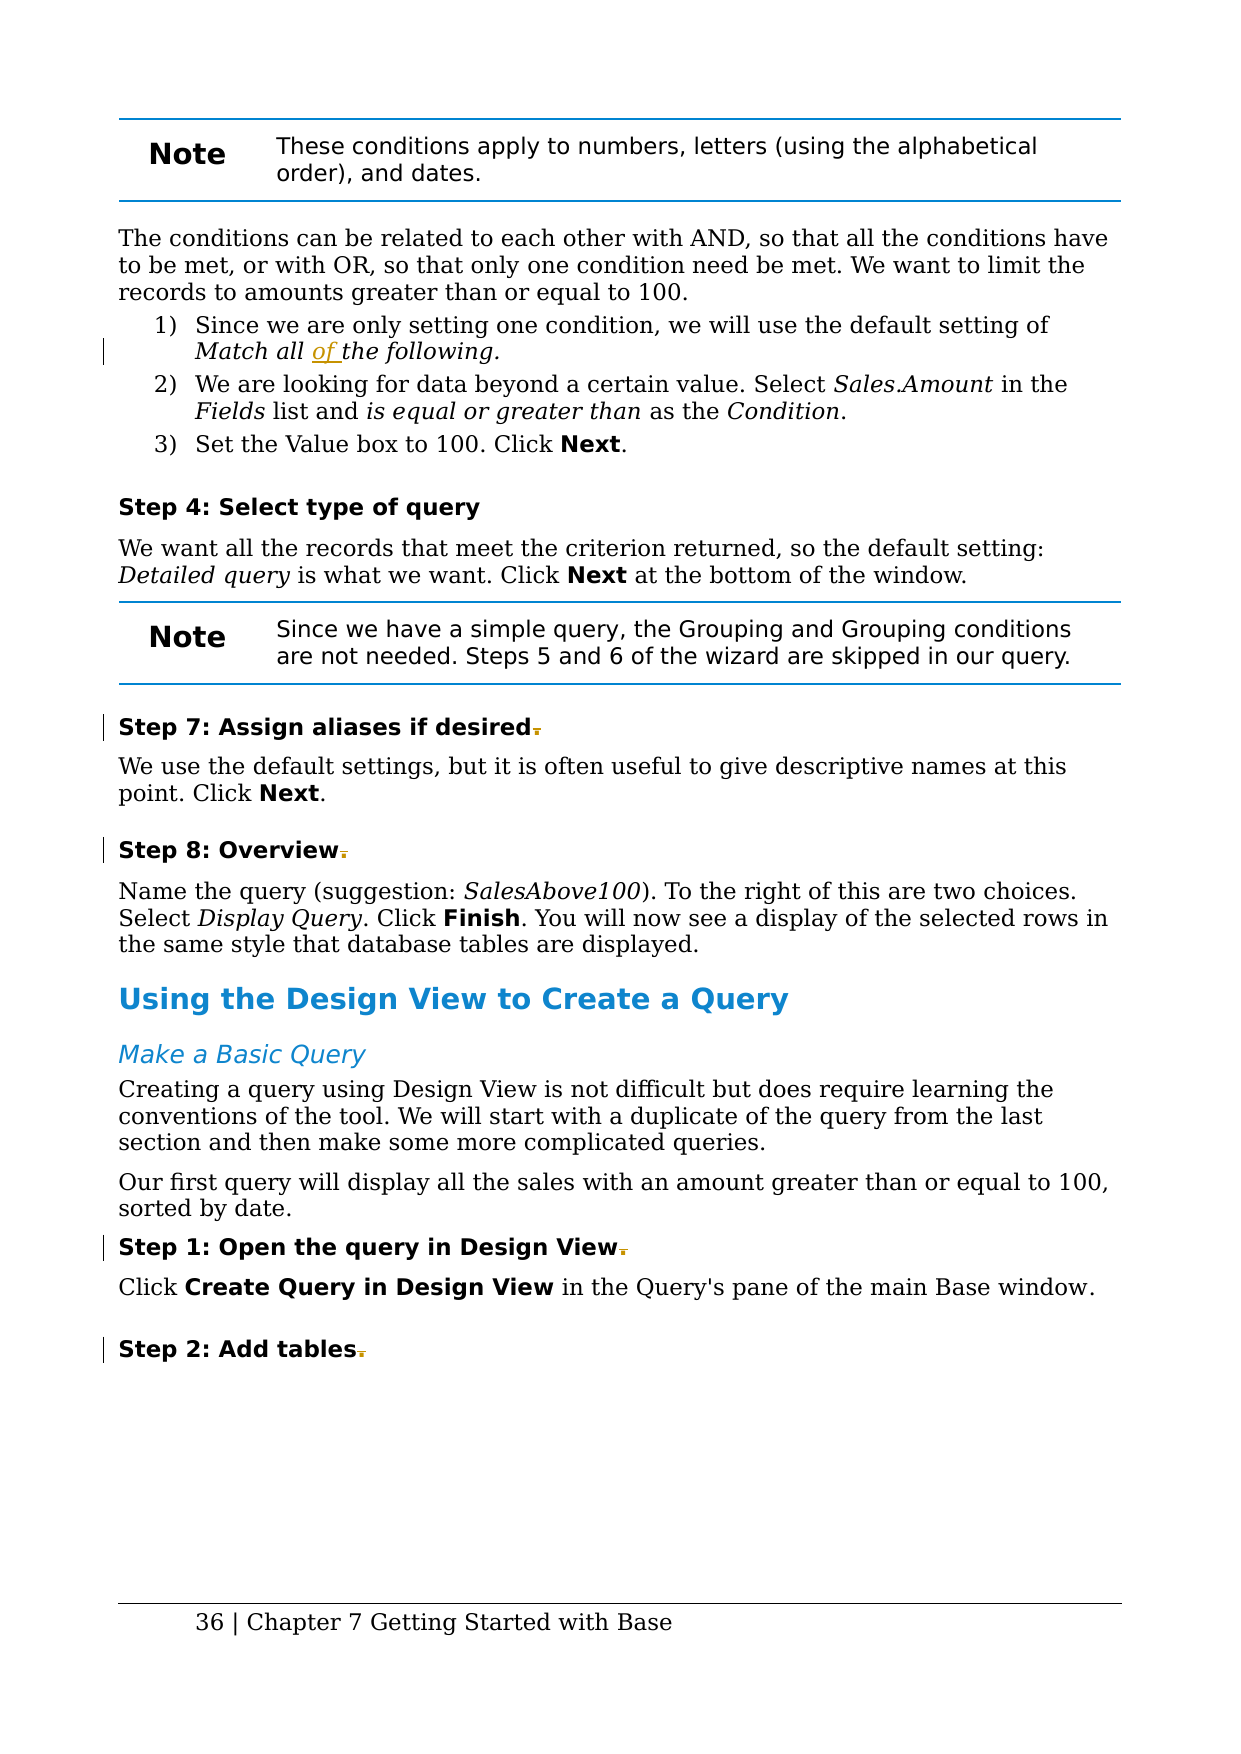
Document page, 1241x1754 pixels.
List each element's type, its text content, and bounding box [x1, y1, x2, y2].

list The conditions can be related to each other with AND, so that all the conditions have to be met, or with OR, so that only one condition need be met. We want to limit the records to amounts greater than or equal to 100. [118, 225, 1122, 305]
text Creating a query using Design View is not difficult but does require learning the conventions of the tool. We will start with a duplicate of the query from the last section and then make some more complicated queries. [118, 1076, 1122, 1156]
list Since we are only setting one condition, we will use the default setting of Match all of the following. [177, 312, 1122, 365]
table_header Note [119, 120, 255, 199]
table_header Since we have a simple query, the Grouping and Grouping conditions are not needed. Steps 5 and 6 of the wizard are skipped in our query. [255, 603, 1121, 682]
text Step 1: Open the query in Design View [118, 1234, 1122, 1261]
text We use the default settings, but it is often useful to give descriptive names at this point. Click Next. [118, 753, 1122, 807]
subtitle Make a Basic Query [118, 1041, 1122, 1070]
text Step 8: Overview [118, 837, 1122, 863]
text Step 2: Add tables [118, 1337, 1122, 1363]
text We want all the records that meet the criterion returned, so the default setting: Detailed query is what we want. Click Next at the bottom of the window. [118, 535, 1122, 588]
text Our first query will display all the sales with an amount greater than or equal to 100, sorted by date. [118, 1169, 1122, 1222]
list Set the Value box to 100. Click Next. [177, 431, 1122, 458]
subtitle Using the Design View to Create a Query [118, 982, 1122, 1016]
table_header These conditions apply to numbers, letters (using the alphabetical order), and dates. [255, 120, 1121, 199]
text Step 4: Select type of query [118, 494, 1122, 520]
text Click Create Query in Design View in the Query's pane of the main Base window. [118, 1274, 1122, 1300]
text Name the query (suggestion: SalesAbove100). To the right of this are two choices. Select Display Query. Click Finish. You will now see a display of the selected rows in the same style that database tables are displayed. [118, 878, 1122, 958]
text Step 7: Assign aliases if desired [118, 714, 1122, 741]
list We are looking for data beyond a certain value. Select Sales.Amount in the Fields list and is equal or greater than as the Condition. [177, 371, 1122, 425]
table_header Note [119, 603, 255, 682]
